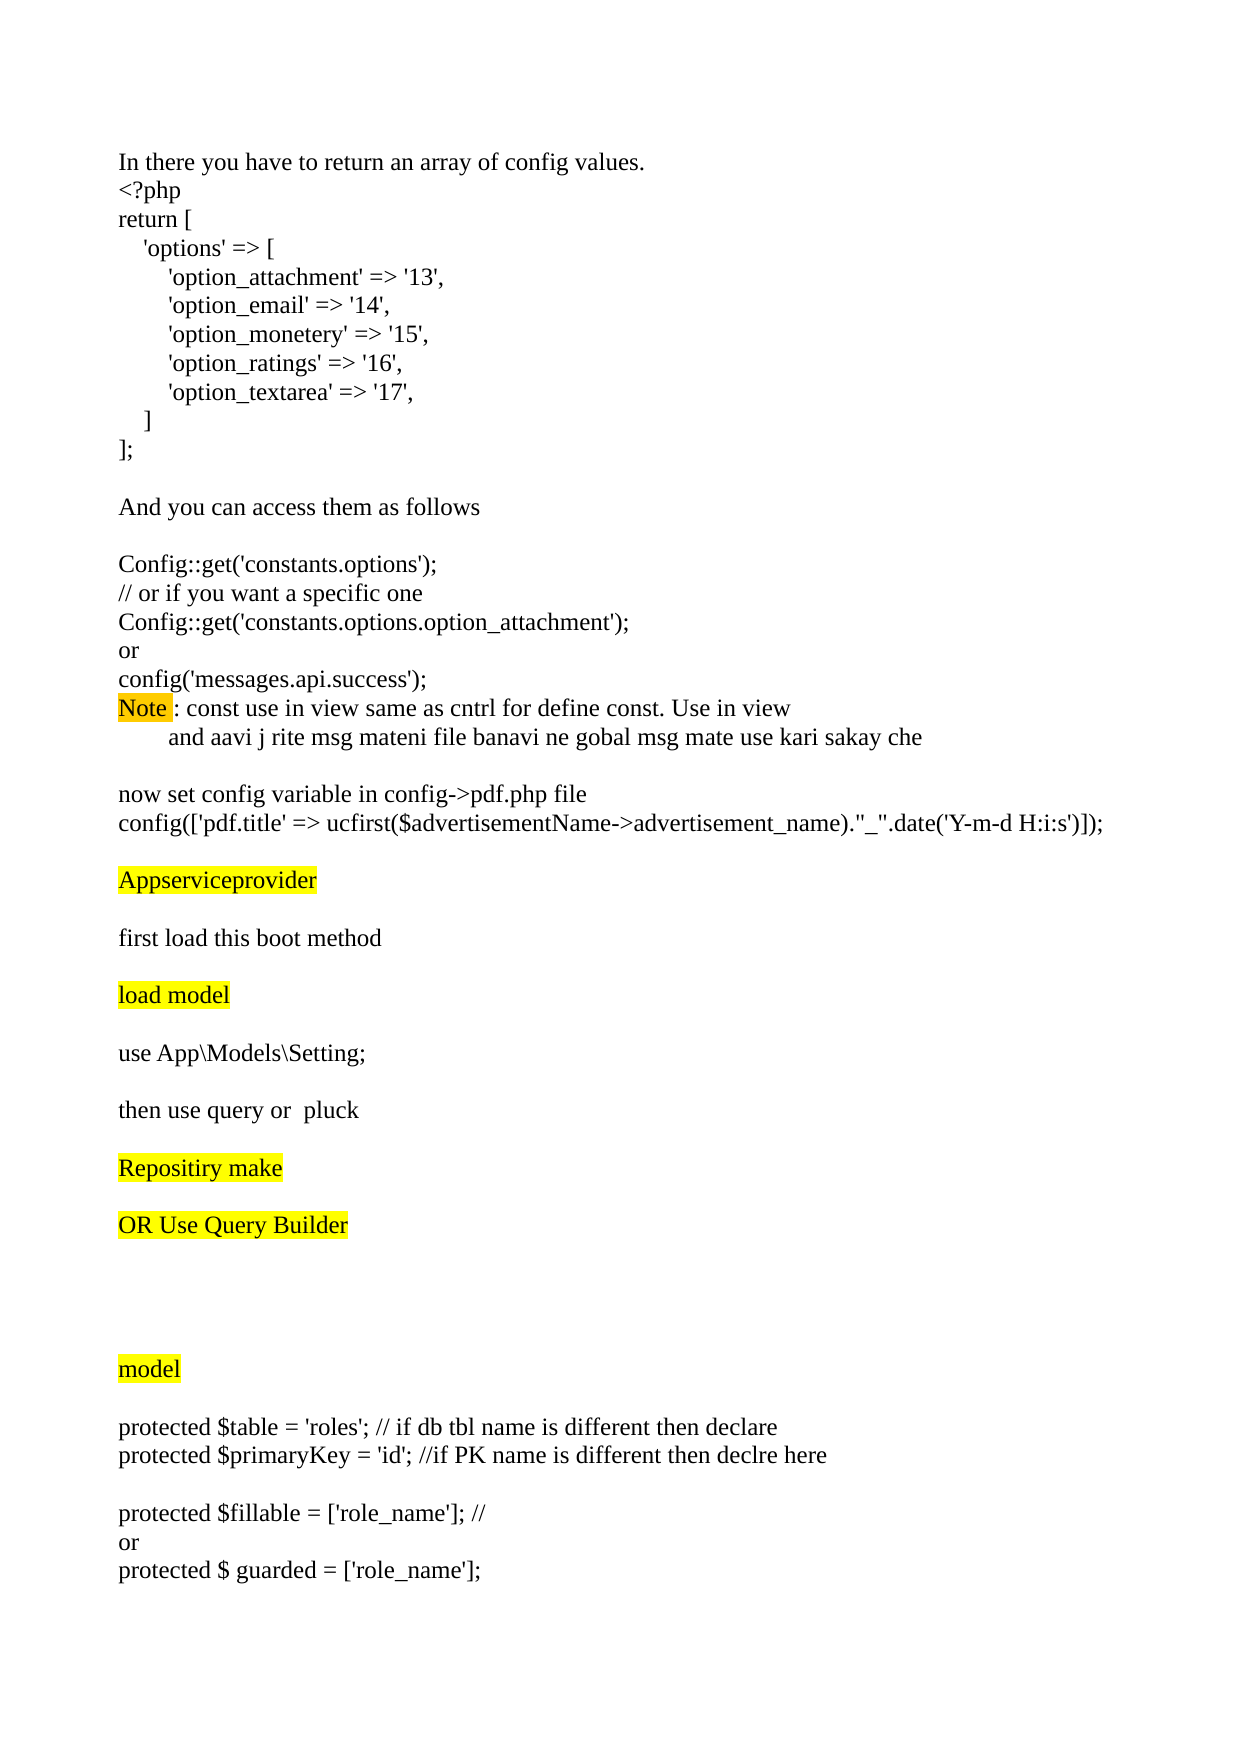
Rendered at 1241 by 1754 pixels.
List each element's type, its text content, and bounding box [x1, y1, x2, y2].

text ] [118, 406, 1122, 434]
text protected $fillable = ['role_name']; // [118, 1498, 1122, 1527]
text now set config variable in config->pdf.php file [118, 779, 1122, 808]
text ]; [118, 434, 1122, 463]
text load model [118, 981, 1122, 1009]
text In there you have to return an array of config values. [118, 147, 1122, 176]
text Config::get('constants.options'); [118, 549, 1122, 578]
text use App\Models\Setting; [118, 1038, 1122, 1067]
text model [118, 1354, 1122, 1383]
text or [118, 636, 1122, 664]
text And you can access them as follows [118, 492, 1122, 521]
text protected $table = 'roles'; // if db tbl name is different then declare [118, 1412, 1122, 1441]
text 'option_attachment' => '13', [118, 262, 1122, 291]
text then use query or pluck [118, 1096, 1122, 1124]
text // or if you want a specific one [118, 578, 1122, 607]
text protected $ guarded = ['role_name']; [118, 1556, 1122, 1584]
text first load this boot method [118, 923, 1122, 952]
text config(['pdf.title' => ucfirst($advertisementName->advertisement_name)."_".date('Y-m-d H:i:s')]); [118, 808, 1122, 837]
text 'options' => [ [118, 233, 1122, 262]
text protected $primaryKey = 'id'; //if PK name is different then declre here [118, 1441, 1122, 1469]
text Config::get('constants.options.option_attachment'); [118, 607, 1122, 636]
text Repositiry make [118, 1153, 1122, 1182]
text Appserviceprovider [118, 866, 1122, 894]
text <?php [118, 176, 1122, 204]
text return [ [118, 204, 1122, 233]
text config('messages.api.success'); [118, 664, 1122, 693]
text and aavi j rite msg mateni file banavi ne gobal msg mate use kari sakay che [118, 722, 1122, 751]
text or [118, 1527, 1122, 1556]
text 'option_monetery' => '15', [118, 319, 1122, 348]
text OR Use Query Builder [118, 1211, 1122, 1239]
text 'option_ratings' => '16', [118, 348, 1122, 377]
text Note : const use in view same as cntrl for define const. Use in view [118, 693, 1122, 722]
text 'option_email' => '14', [118, 291, 1122, 319]
text 'option_textarea' => '17', [118, 377, 1122, 406]
